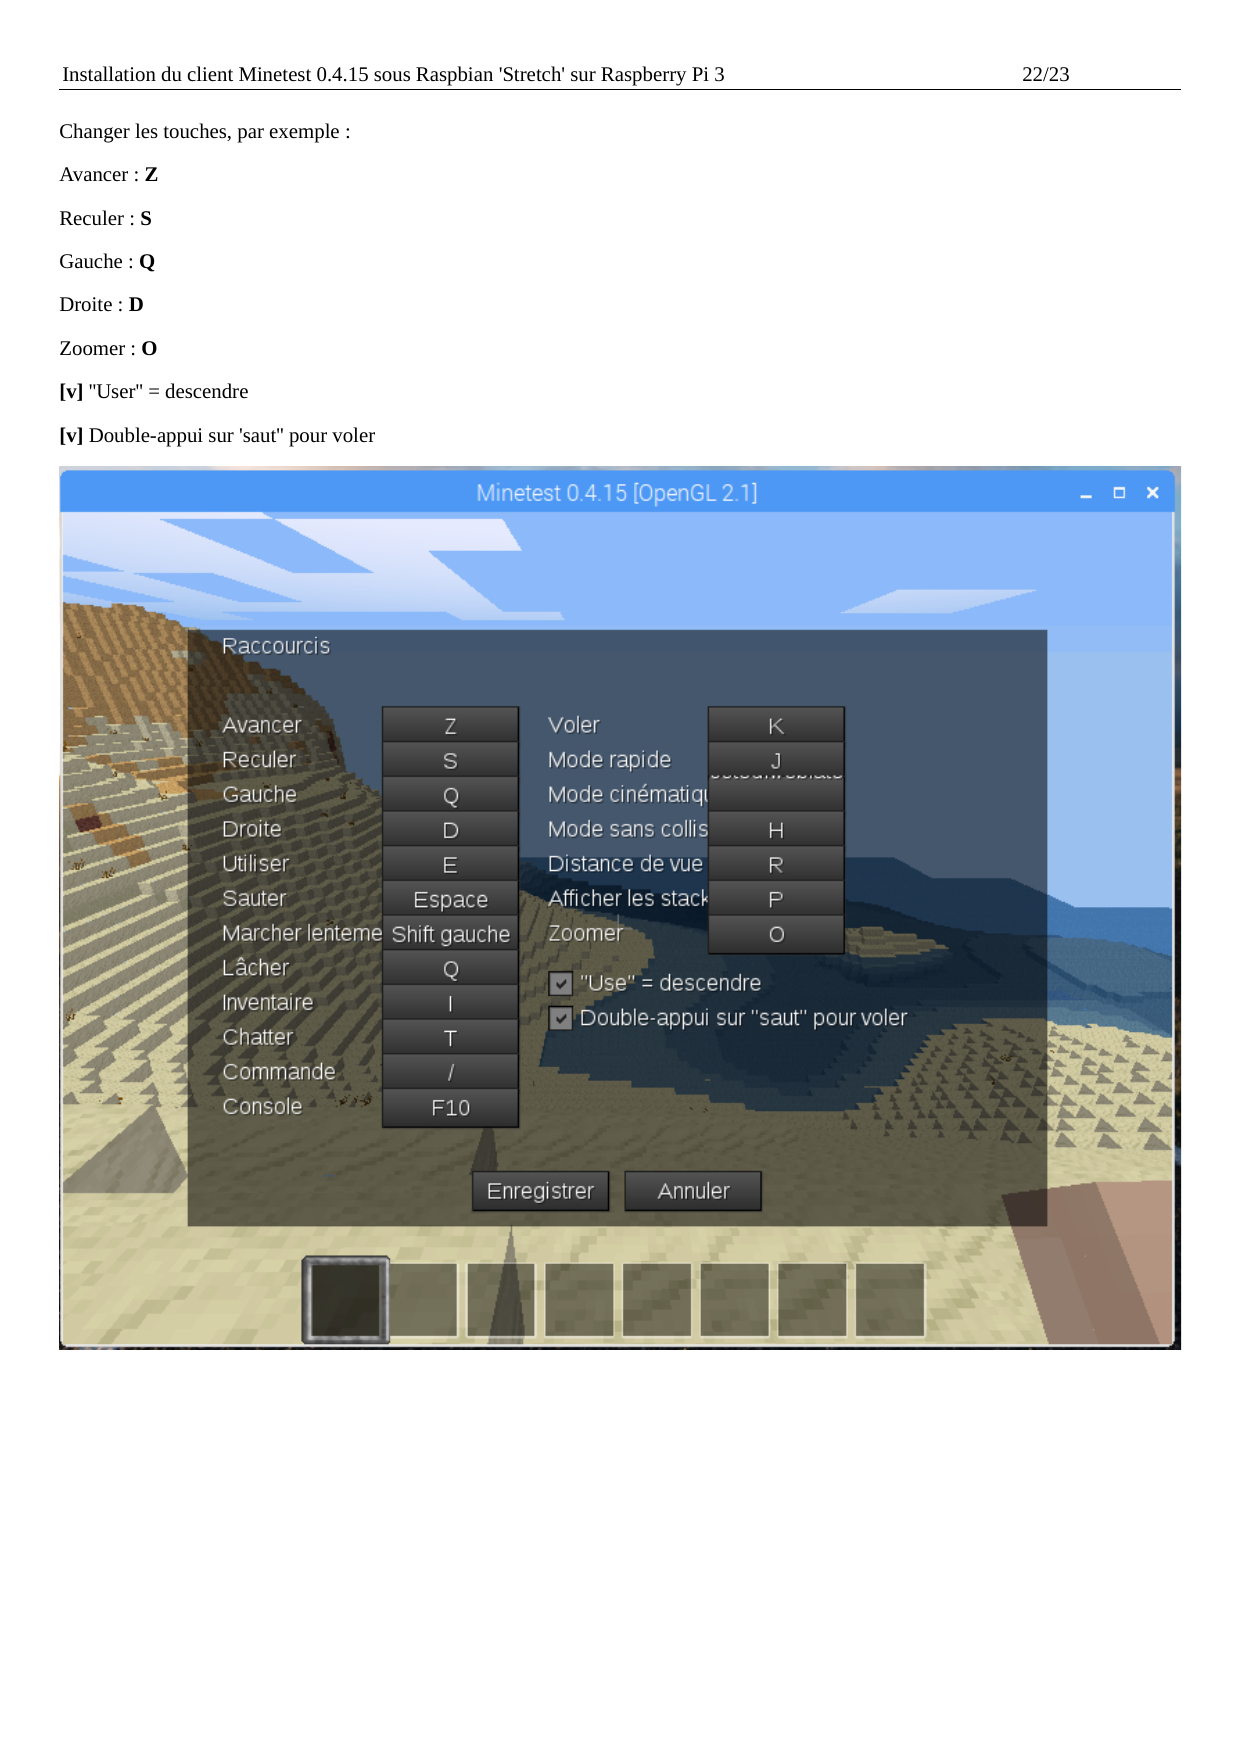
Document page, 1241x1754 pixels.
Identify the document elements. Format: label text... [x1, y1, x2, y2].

text Gauche : Q [59, 249, 1181, 273]
text [v] Double-appui sur 'saut'' pour voler [59, 423, 1181, 447]
text Changer les touches, par exemple : [59, 118, 1181, 143]
text [v] ''User'' = descendre [59, 379, 1181, 403]
text Droite : D [59, 292, 1181, 316]
text Reculer : S [59, 205, 1181, 229]
picture [59, 466, 1182, 1350]
text Avancer : Z [59, 162, 1181, 186]
text Zoomer : O [59, 336, 1181, 360]
